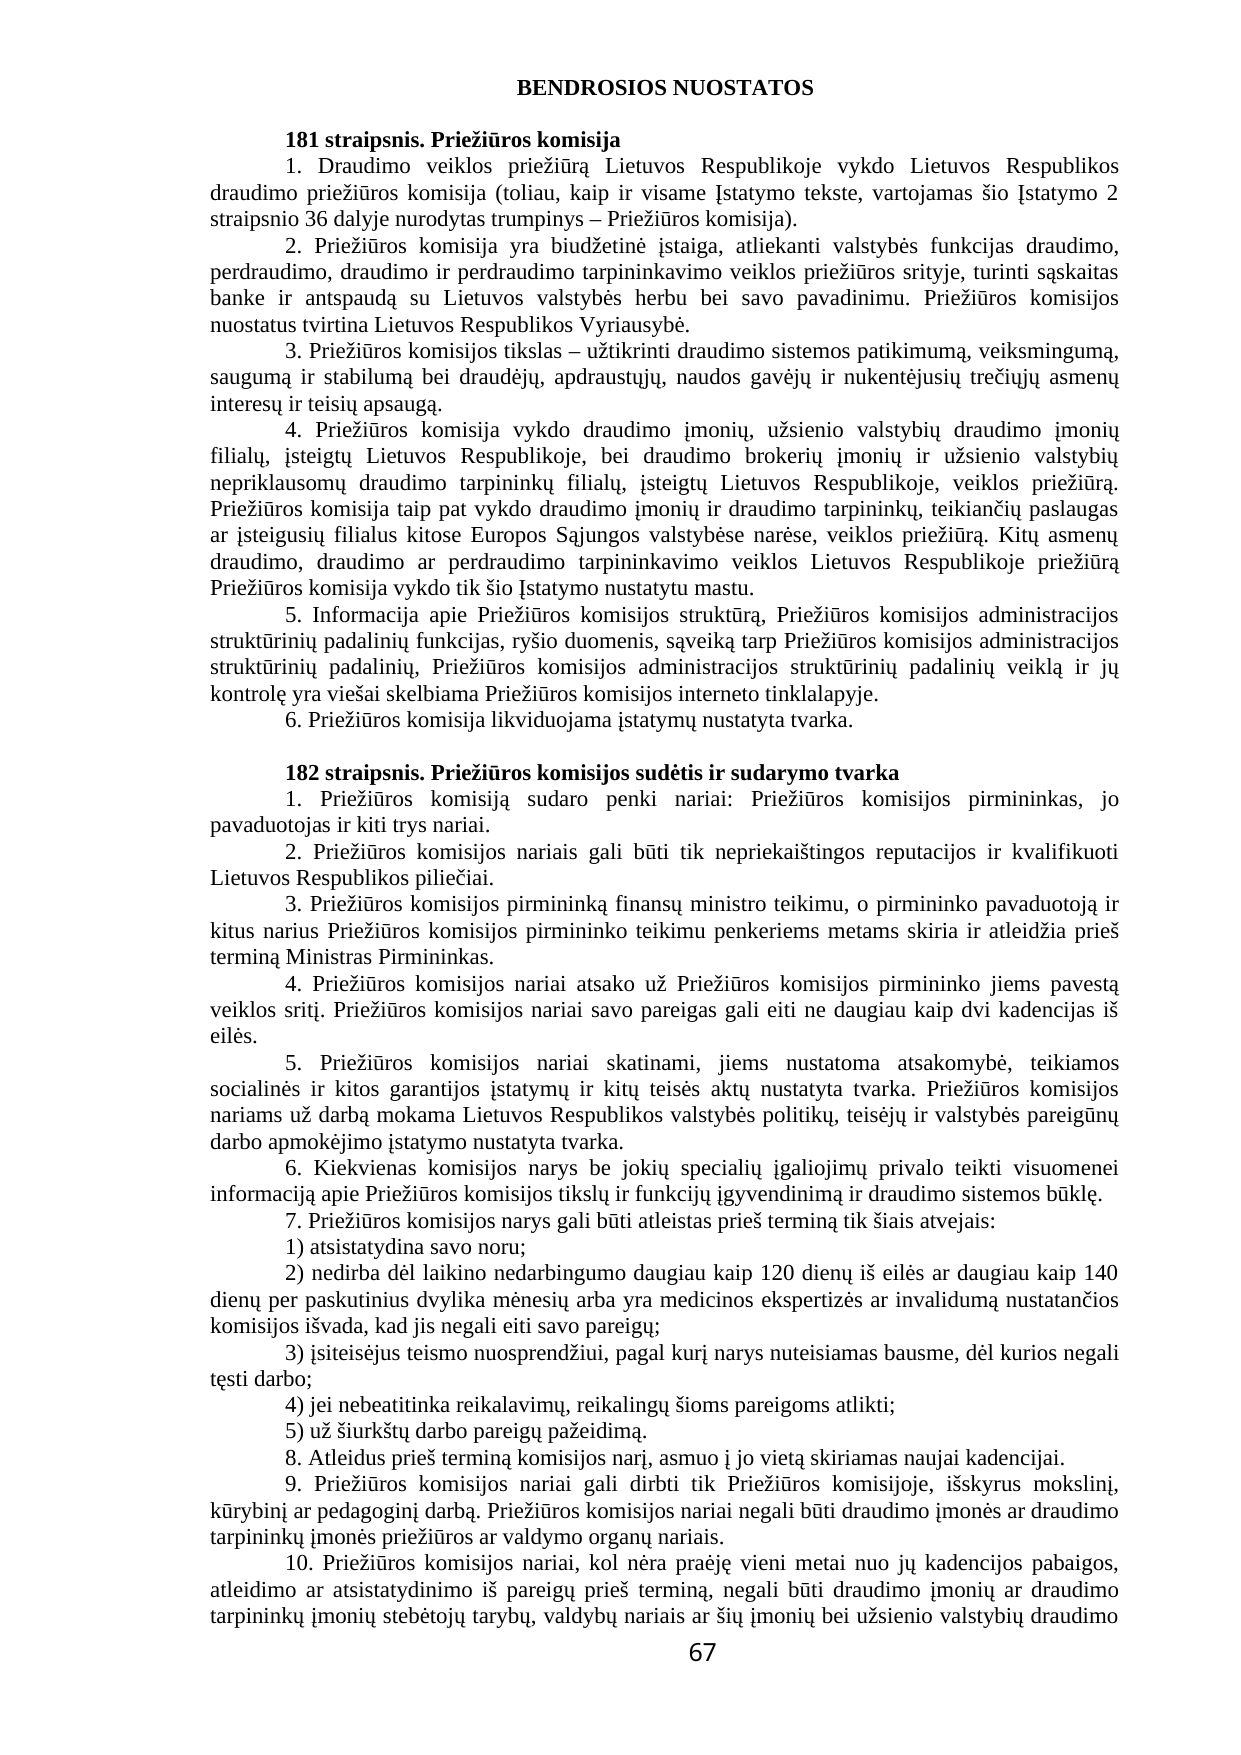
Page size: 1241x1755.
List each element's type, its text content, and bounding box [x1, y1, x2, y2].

text 2) nedirba dėl laikino nedarbingumo daugiau kaip 120 dienų iš eilės ar daugiau kaip 140 dienų per paskutinius dvylika mėnesių arba yra medicinos ekspertizės ar invalidumą nustatančios komisijos išvada, kad jis negali eiti savo pareigų; [210, 1259, 1120, 1338]
text 1. Priežiūros komisiją sudaro penki nariai: Priežiūros komisijos pirmininkas, jo pavaduotojas ir kiti trys nariai. [210, 785, 1120, 838]
text 1. Draudimo veiklos priežiūrą Lietuvos Respublikoje vykdo Lietuvos Respublikos draudimo priežiūros komisija (toliau, kaip ir visame Įstatymo tekste, vartojamas šio Įstatymo 2 straipsnio 36 dalyje nurodytas trumpinys – Priežiūros komisija). [210, 153, 1120, 232]
subtitle 181 straipsnis. Priežiūros komisija [210, 126, 1120, 153]
text 4. Priežiūros komisijos nariai atsako už Priežiūros komisijos pirmininko jiems pavestą veiklos sritį. Priežiūros komisijos nariai savo pareigas gali eiti ne daugiau kaip dvi kadencijas iš eilės. [210, 969, 1120, 1049]
text 8. Atleidus prieš terminą komisijos narį, asmuo į jo vietą skiriamas naujai kadencijai. [210, 1444, 1120, 1470]
text 6. Priežiūros komisija likviduojama įstatymų nustatyta tvarka. [210, 706, 1120, 732]
text 9. Priežiūros komisijos nariai gali dirbti tik Priežiūros komisijoje, išskyrus mokslinį, kūrybinį ar pedagoginį darbą. Priežiūros komisijos nariai negali būti draudimo įmonės ar draudimo tarpininkų įmonės priežiūros ar valdymo organų nariais. [210, 1470, 1120, 1549]
text 5. Priežiūros komisijos nariai skatinami, jiems nustatoma atsakomybė, teikiamos socialinės ir kitos garantijos įstatymų ir kitų teisės aktų nustatyta tvarka. Priežiūros komisijos nariams už darbą mokama Lietuvos Respublikos valstybės politikų, teisėjų ir valstybės pareigūnų darbo apmokėjimo įstatymo nustatyta tvarka. [210, 1049, 1120, 1154]
text 3. Priežiūros komisijos pirmininką finansų ministro teikimu, o pirmininko pavaduotoją ir kitus narius Priežiūros komisijos pirmininko teikimu penkeriems metams skiria ir atleidžia prieš terminą Ministras Pirmininkas. [210, 891, 1120, 969]
text 3. Priežiūros komisijos tikslas – užtikrinti draudimo sistemos patikimumą, veiksmingumą, saugumą ir stabilumą bei draudėjų, apdraustųjų, naudos gavėjų ir nukentėjusių trečiųjų asmenų interesų ir teisių apsaugą. [210, 337, 1120, 416]
text 5. Informacija apie Priežiūros komisijos struktūrą, Priežiūros komisijos administracijos struktūrinių padalinių funkcijas, ryšio duomenis, sąveiką tarp Priežiūros komisijos administracijos struktūrinių padalinių, Priežiūros komisijos administracijos struktūrinių padalinių veiklą ir jų kontrolę yra viešai skelbiama Priežiūros komisijos interneto tinklalapyje. [210, 601, 1120, 706]
text 7. Priežiūros komisijos narys gali būti atleistas prieš terminą tik šiais atvejais: [210, 1207, 1120, 1233]
text 2. Priežiūros komisijos nariais gali būti tik nepriekaištingos reputacijos ir kvalifikuoti Lietuvos Respublikos piliečiai. [210, 838, 1120, 891]
text BENDROSIOS NUOSTATOS [210, 73, 1120, 100]
text 4) jei nebeatitinka reikalavimų, reikalingų šioms pareigoms atlikti; [210, 1391, 1120, 1418]
subtitle 182 straipsnis. Priežiūros komisijos sudėtis ir sudarymo tvarka [210, 759, 1120, 785]
text 3) įsiteisėjus teismo nuosprendžiui, pagal kurį narys nuteisiamas bausme, dėl kurios negali tęsti darbo; [210, 1338, 1120, 1391]
text 5) už šiurkštų darbo pareigų pažeidimą. [210, 1418, 1120, 1444]
text 6. Kiekvienas komisijos narys be jokių specialių įgaliojimų privalo teikti visuomenei informaciją apie Priežiūros komisijos tikslų ir funkcijų įgyvendinimą ir draudimo sistemos būklę. [210, 1154, 1120, 1207]
text 1) atsistatydina savo noru; [210, 1233, 1120, 1259]
text 10. Priežiūros komisijos nariai, kol nėra praėję vieni metai nuo jų kadencijos pabaigos, atleidimo ar atsistatydinimo iš pareigų prieš terminą, negali būti draudimo įmonių ar draudimo tarpininkų įmonių stebėtojų tarybų, valdybų nariais ar šių įmonių bei užsienio valstybių draudimo [210, 1549, 1120, 1628]
text 2. Priežiūros komisija yra biudžetinė įstaiga, atliekanti valstybės funkcijas draudimo, perdraudimo, draudimo ir perdraudimo tarpininkavimo veiklos priežiūros srityje, turinti sąskaitas banke ir antspaudą su Lietuvos valstybės herbu bei savo pavadinimu. Priežiūros komisijos nuostatus tvirtina Lietuvos Respublikos Vyriausybė. [210, 232, 1120, 337]
text 4. Priežiūros komisija vykdo draudimo įmonių, užsienio valstybių draudimo įmonių filialų, įsteigtų Lietuvos Respublikoje, bei draudimo brokerių įmonių ir užsienio valstybių nepriklausomų draudimo tarpininkų filialų, įsteigtų Lietuvos Respublikoje, veiklos priežiūrą. Priežiūros komisija taip pat vykdo draudimo įmonių ir draudimo tarpininkų, teikiančių paslaugas ar įsteigusių filialus kitose Europos Sąjungos valstybėse narėse, veiklos priežiūrą. Kitų asmenų draudimo, draudimo ar perdraudimo tarpininkavimo veiklos Lietuvos Respublikoje priežiūrą Priežiūros komisija vykdo tik šio Įstatymo nustatytu mastu. [210, 416, 1120, 601]
